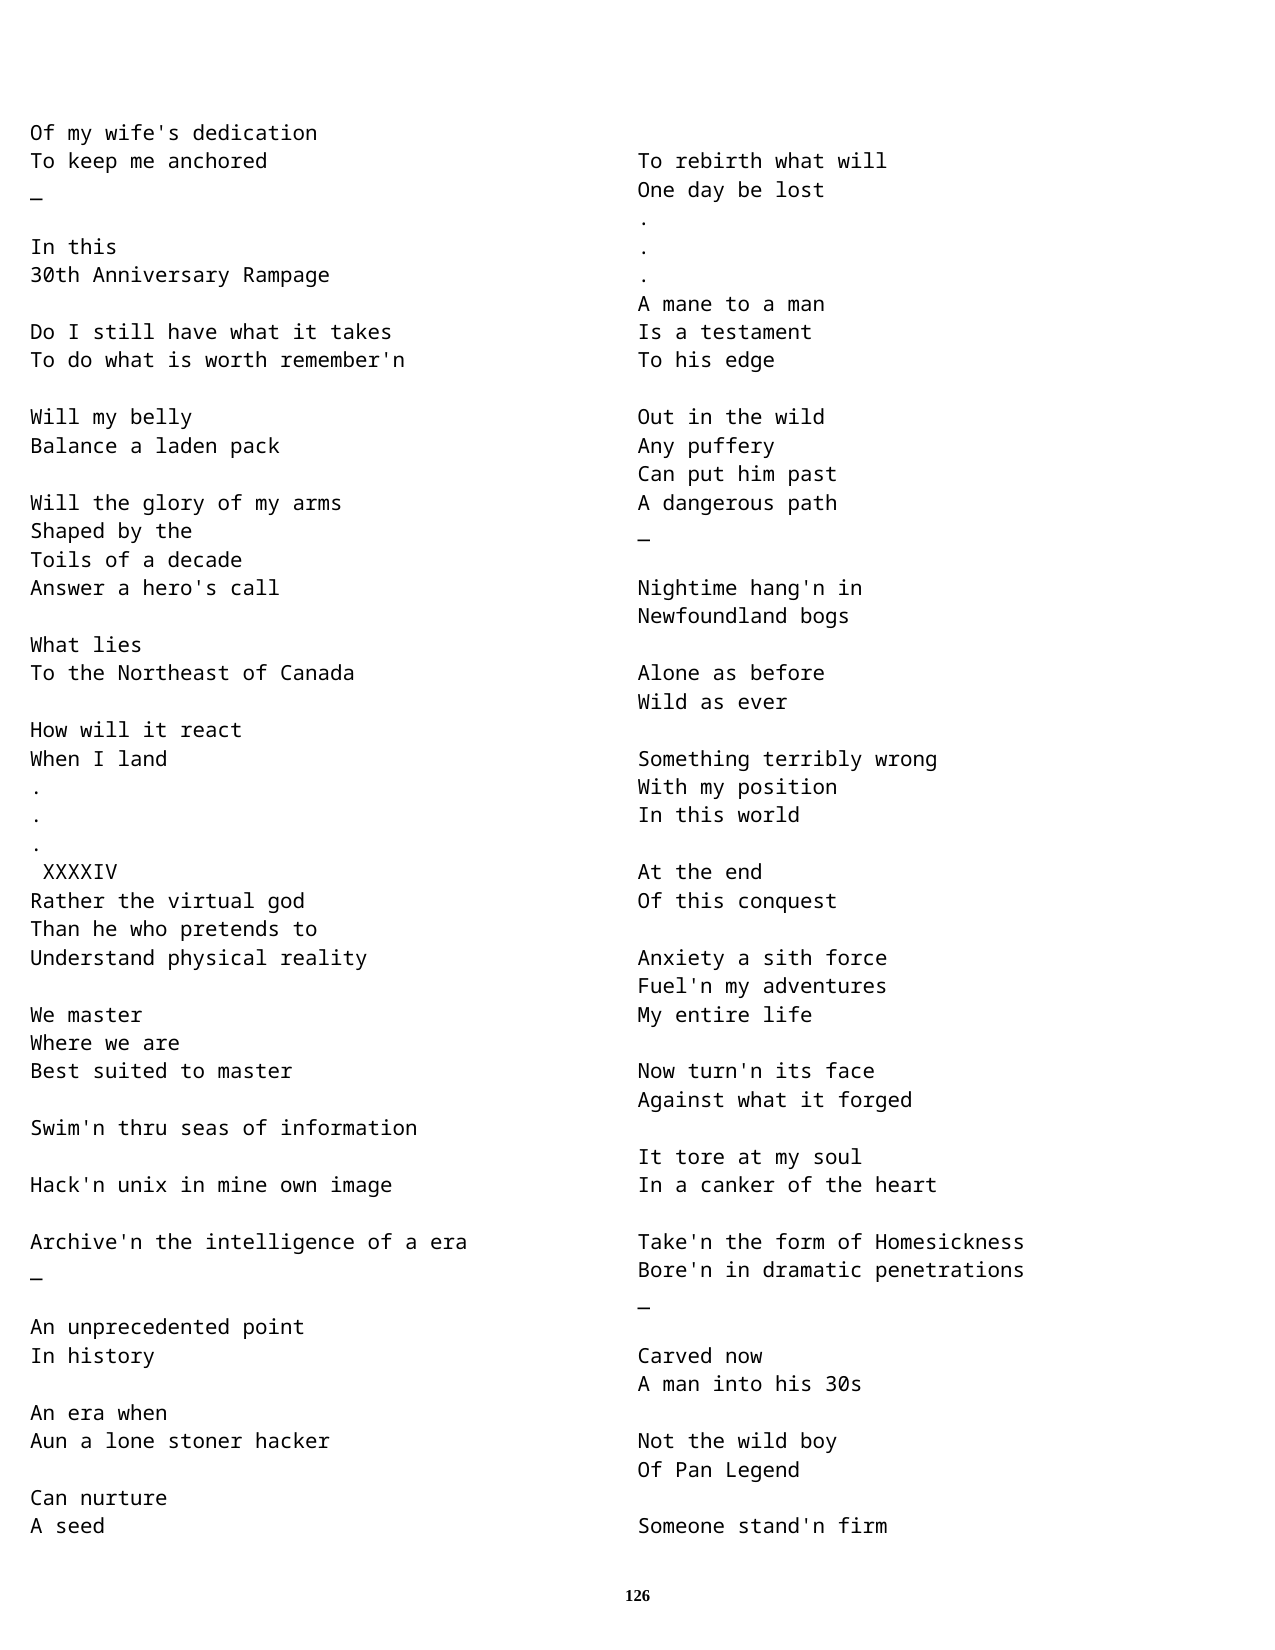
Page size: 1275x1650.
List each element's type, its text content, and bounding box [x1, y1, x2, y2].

text _ [637, 516, 1245, 545]
text Carved now [637, 1341, 1245, 1369]
text XXXXIV [30, 857, 637, 886]
text In a canker of the heart [637, 1170, 1245, 1199]
text An unprecedented point [30, 1312, 637, 1341]
text Newfoundland bogs [637, 602, 1245, 630]
text Take'n the form of Homesickness [637, 1227, 1245, 1256]
text Balance a laden pack [30, 431, 637, 459]
text Hack'n unix in mine own image [30, 1170, 637, 1199]
text _ [30, 1256, 637, 1284]
text Archive'n the intelligence of a era [30, 1227, 637, 1256]
text Alone as before [637, 658, 1245, 687]
text Where we are [30, 1028, 637, 1057]
text What lies [30, 630, 637, 658]
text Someone stand'n firm [637, 1512, 1245, 1540]
text Something terribly wrong [637, 744, 1245, 772]
text Toils of a decade [30, 545, 637, 573]
text An era when [30, 1398, 637, 1426]
text Against what it forged [637, 1085, 1245, 1113]
text . [30, 772, 637, 801]
text How will it react [30, 715, 637, 744]
text Aun a lone stoner hacker [30, 1426, 637, 1455]
text Of my wife's dedication [30, 118, 637, 147]
text Nightime hang'n in [637, 573, 1245, 602]
text Answer a hero's call [30, 573, 637, 602]
text Anxiety a sith force [637, 943, 1245, 971]
text With my position [637, 772, 1245, 801]
text Out in the wild [637, 402, 1245, 431]
text In history [30, 1341, 637, 1369]
text At the end [637, 857, 1245, 886]
text 30th Anniversary Rampage [30, 260, 637, 289]
text Than he who pretends to [30, 914, 637, 943]
text In this world [637, 801, 1245, 829]
text Understand physical reality [30, 943, 637, 971]
text Of this conquest [637, 886, 1245, 914]
text When I land [30, 744, 637, 772]
text Best suited to master [30, 1057, 637, 1085]
text To rebirth what will [637, 147, 1245, 175]
text Is a testament [637, 317, 1245, 346]
text Bore'n in dramatic penetrations [637, 1256, 1245, 1284]
text . [30, 829, 637, 857]
text To do what is worth remember'n [30, 346, 637, 374]
text Now turn'n its face [637, 1057, 1245, 1085]
text Of Pan Legend [637, 1455, 1245, 1483]
text . [637, 203, 1245, 232]
text My entire life [637, 1000, 1245, 1028]
text . [30, 801, 637, 829]
text Will my belly [30, 402, 637, 431]
text Swim'n thru seas of information [30, 1113, 637, 1142]
text To his edge [637, 346, 1245, 374]
text In this [30, 232, 637, 260]
text A mane to a man [637, 289, 1245, 317]
text A man into his 30s [637, 1369, 1245, 1398]
text Rather the virtual god [30, 886, 637, 914]
text We master [30, 1000, 637, 1028]
text Any puffery [637, 431, 1245, 459]
text Will the glory of my arms [30, 488, 637, 516]
text Not the wild boy [637, 1426, 1245, 1455]
text . [637, 232, 1245, 260]
text It tore at my soul [637, 1142, 1245, 1170]
text To the Northeast of Canada [30, 658, 637, 687]
text Do I still have what it takes [30, 317, 637, 346]
text To keep me anchored [30, 147, 637, 175]
text Can put him past [637, 459, 1245, 488]
text _ [637, 1284, 1245, 1312]
text Wild as ever [637, 687, 1245, 715]
text _ [30, 175, 637, 203]
text Fuel'n my adventures [637, 971, 1245, 1000]
text One day be lost [637, 175, 1245, 203]
text Shaped by the [30, 516, 637, 545]
text . [637, 260, 1245, 289]
text A dangerous path [637, 488, 1245, 516]
text A seed [30, 1512, 637, 1540]
text Can nurture [30, 1483, 637, 1512]
